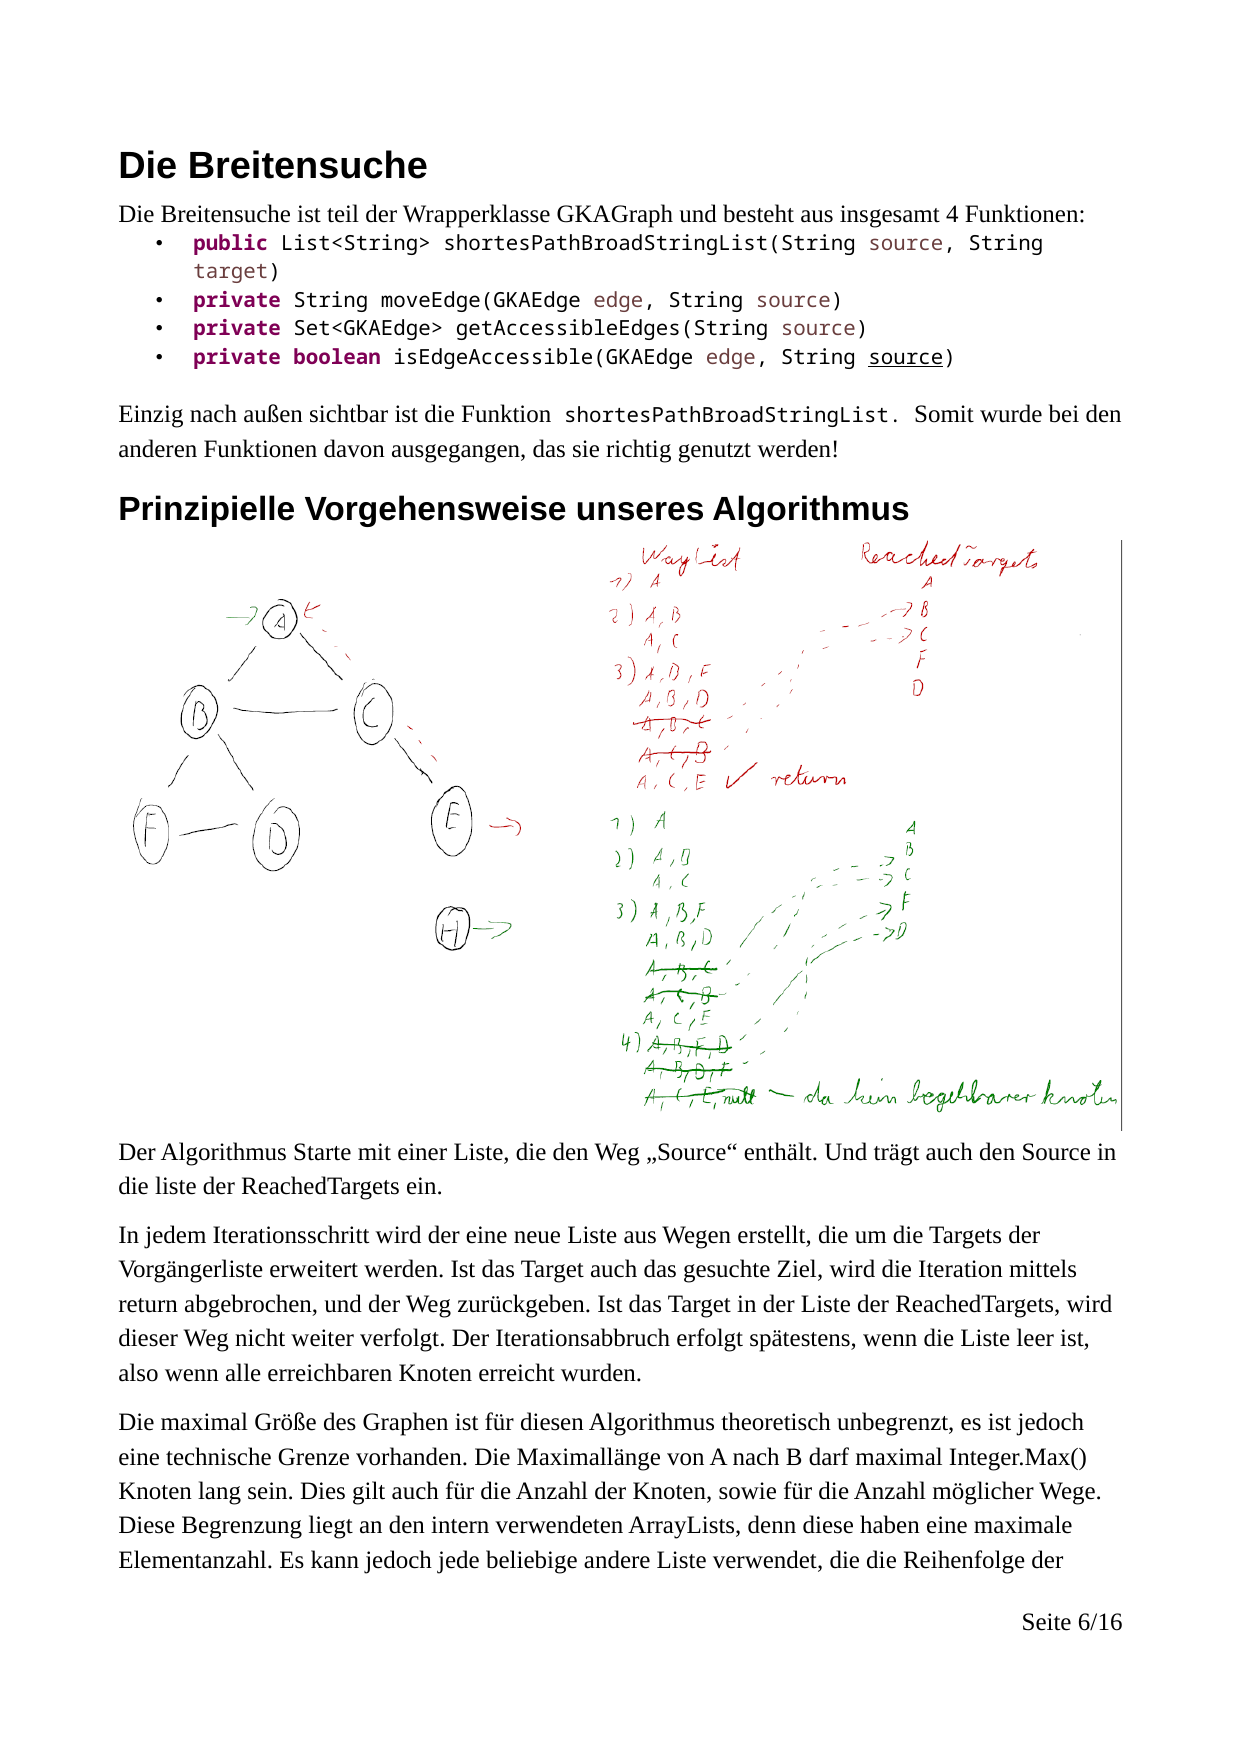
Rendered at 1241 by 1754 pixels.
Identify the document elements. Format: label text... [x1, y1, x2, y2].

text Einzig nach außen sichtbar ist die Funktion shortesPathBroadStringList. Somit wurde bei den anderen Funktionen davon ausgegangen, das sie richtig genutzt werden! [118, 399, 1122, 463]
text In jedem Iterationsschritt wird der eine neue Liste aus Wegen erstellt, die um die Targets der Vorgängerliste erweitert werden. Ist das Target auch das gesuchte Ziel, wird die Iteration mittels return abgebrochen, und der Weg zurückgeben. Ist das Target in der Liste der ReachedTargets, wird dieser Weg nicht weiter verfolgt. Der Iterationsabbruch erfolgt spätestens, wenn die Liste leer ist, also wenn alle erreichbaren Knoten erreicht wurden. [118, 1220, 1122, 1387]
text Die maximal Größe des Graphen ist für diesen Algorithmus theoretisch unbegrenzt, es ist jedoch eine technische Grenze vorhanden. Die Maximallänge von A nach B darf maximal Integer.Max() Knoten lang sein. Dies gilt auch für die Anzahl der Knoten, sowie für die Anzahl möglicher Wege. Diese Begrenzung liegt an den intern verwendeten ArrayLists, denn diese haben eine maximale Elementanzahl. Es kann jedoch jede beliebige andere Liste verwendet, die die Reihenfolge der [118, 1407, 1122, 1574]
subtitle Prinzipielle Vorgehensweise unseres Algorithmus [118, 489, 1122, 528]
list private String moveEdge(GKAEdge edge, String source) [156, 285, 1122, 313]
list public List<String> shortesPathBroadStringList(String source, String target) [156, 228, 1122, 285]
subtitle Die Breitensuche [118, 143, 1122, 187]
text Der Algorithmus Starte mit einer Liste, die den Weg „Source“ enthält. Und trägt auch den Source in die liste der ReachedTargets ein. [118, 1131, 1122, 1200]
list private Set<GKAEdge> getAccessibleEdges(String source) [156, 313, 1122, 342]
text Die Breitensuche ist teil der Wrapperklasse GKAGraph und besteht aus insgesamt 4 Funktionen: [118, 199, 1122, 228]
list private boolean isEdgeAccessible(GKAEdge edge, String source) [156, 342, 1122, 370]
